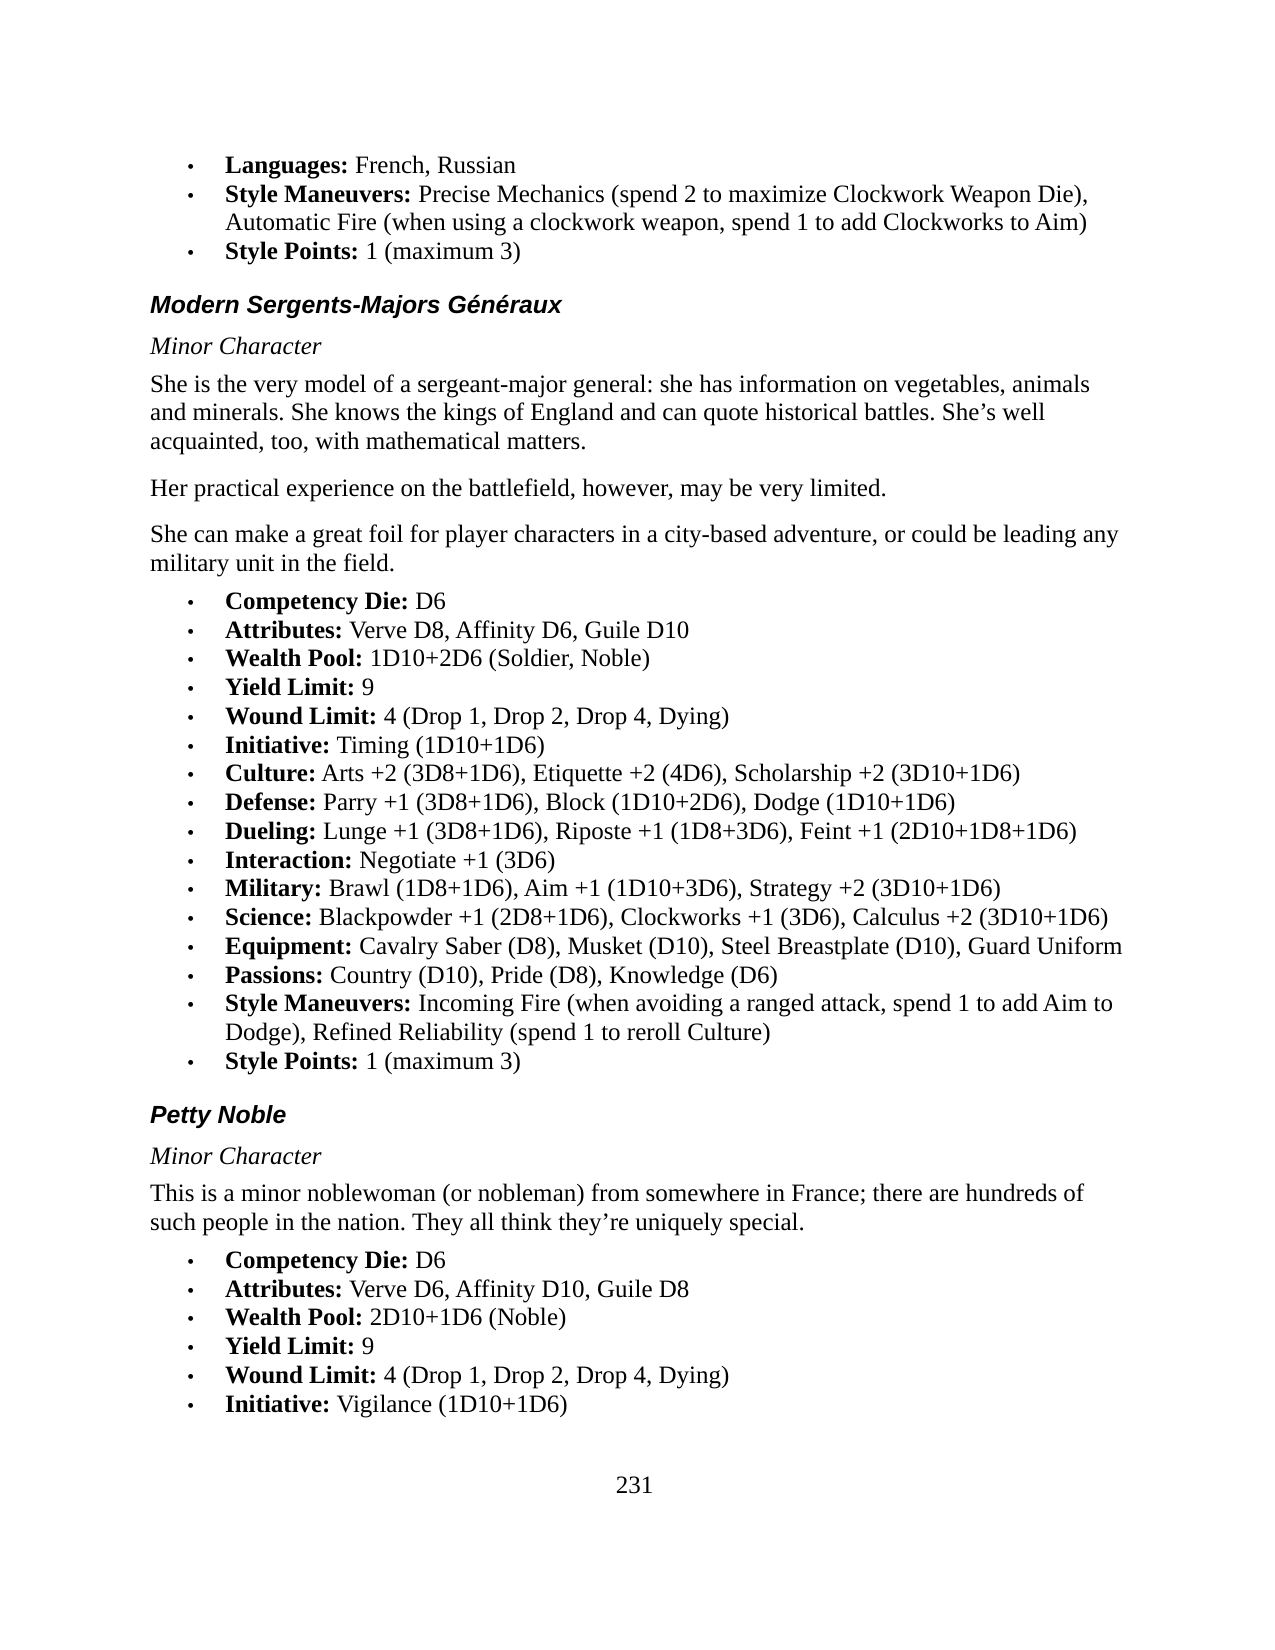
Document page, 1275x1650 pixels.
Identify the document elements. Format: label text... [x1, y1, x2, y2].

list Culture: Arts +2 (3D8+1D6), Etiquette +2 (4D6), Scholarship +2 (3D10+1D6) [187, 758, 1125, 787]
list Languages: French, Russian [187, 150, 1125, 179]
subtitle Modern Sergents-Majors Généraux [150, 290, 1125, 318]
list Style Points: 1 (maximum 3) [187, 236, 1125, 265]
list Equipment: Cavalry Saber (D8), Musket (D10), Steel Breastplate (D10), Guard Uniform [187, 931, 1125, 960]
list Passions: Country (D10), Pride (D8), Knowledge (D6) [187, 960, 1125, 988]
list Wound Limit: 4 (Drop 1, Drop 2, Drop 4, Dying) [187, 1360, 1125, 1389]
text Minor Character [150, 331, 1125, 360]
list Wealth Pool: 2D10+1D6 (Noble) [187, 1302, 1125, 1331]
list Yield Limit: 9 [187, 672, 1125, 701]
text This is a minor noblewoman (or nobleman) from somewhere in France; there are hundreds of such people in the nation. They all think they’re uniquely special. [150, 1178, 1125, 1236]
list Wealth Pool: 1D10+2D6 (Soldier, Noble) [187, 643, 1125, 672]
list Style Maneuvers: Precise Mechanics (spend 2 to maximize Clockwork Weapon Die), Automatic Fire (when using a clockwork weapon, spend 1 to add Clockworks to Aim) [187, 179, 1125, 236]
text She is the very model of a sergeant-major general: she has information on vegetables, animals and minerals. She knows the kings of England and can quote historical battles. She’s well acquainted, too, with mathematical matters. [150, 369, 1125, 455]
list Yield Limit: 9 [187, 1331, 1125, 1360]
list Competency Die: D6 [187, 1245, 1125, 1274]
text Minor Character [150, 1141, 1125, 1169]
list Military: Brawl (1D8+1D6), Aim +1 (1D10+3D6), Strategy +2 (3D10+1D6) [187, 873, 1125, 902]
subtitle Petty Noble [150, 1100, 1125, 1128]
list Competency Die: D6 [187, 586, 1125, 615]
list Wound Limit: 4 (Drop 1, Drop 2, Drop 4, Dying) [187, 701, 1125, 730]
list Attributes: Verve D8, Affinity D6, Guile D10 [187, 615, 1125, 643]
list Style Maneuvers: Incoming Fire (when avoiding a ranged attack, spend 1 to add Aim to Dodge), Refined Reliability (spend 1 to reroll Culture) [187, 988, 1125, 1046]
list Defense: Parry +1 (3D8+1D6), Block (1D10+2D6), Dodge (1D10+1D6) [187, 787, 1125, 816]
text Her practical experience on the battlefield, however, may be very limited. [150, 473, 1125, 502]
list Interaction: Negotiate +1 (3D6) [187, 845, 1125, 873]
list Dueling: Lunge +1 (3D8+1D6), Riposte +1 (1D8+3D6), Feint +1 (2D10+1D8+1D6) [187, 816, 1125, 845]
list Initiative: Timing (1D10+1D6) [187, 730, 1125, 758]
list Attributes: Verve D6, Affinity D10, Guile D8 [187, 1274, 1125, 1302]
list Science: Blackpowder +1 (2D8+1D6), Clockworks +1 (3D6), Calculus +2 (3D10+1D6) [187, 902, 1125, 931]
list Style Points: 1 (maximum 3) [187, 1046, 1125, 1075]
list Initiative: Vigilance (1D10+1D6) [187, 1389, 1125, 1417]
text She can make a great foil for player characters in a city-based adventure, or could be leading any military unit in the field. [150, 519, 1125, 577]
